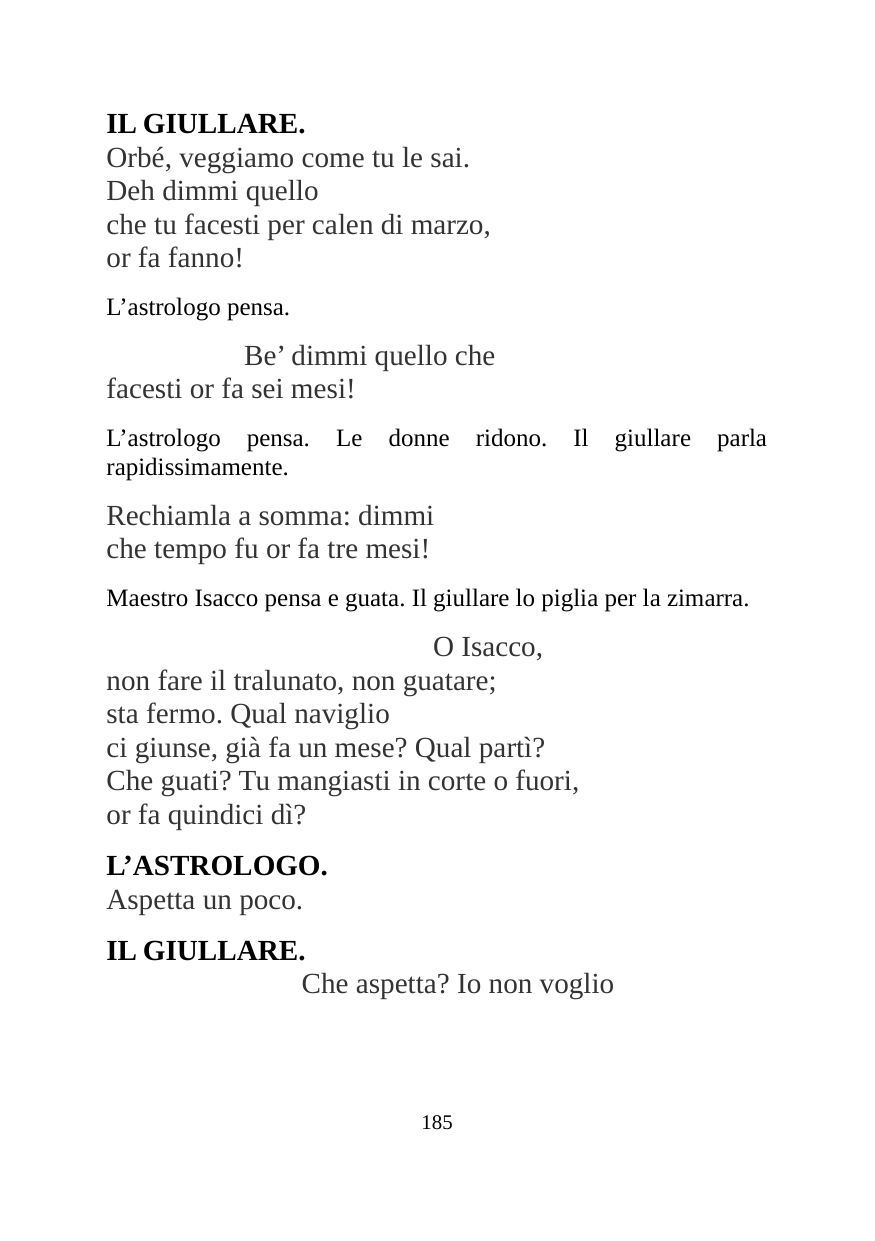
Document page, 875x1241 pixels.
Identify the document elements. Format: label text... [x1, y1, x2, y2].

text Che aspetta? Io non voglio [301, 967, 767, 1000]
text Rechiamla a somma: dimmi che tempo fu or fa tre mesi! [106, 498, 767, 565]
text IL GIULLARE. [106, 106, 767, 140]
text Aspetta un poco. [106, 882, 767, 915]
text O Isacco, [433, 629, 767, 663]
text Maestro Isacco pensa e guata. Il giullare lo piglia per la zimarra. [106, 583, 767, 612]
text Orbé, veggiamo come tu le sai. Deh dimmi quello che tu facesti per calen di marzo, or fa fanno! [106, 140, 767, 274]
text facesti or fa sei mesi! [106, 372, 767, 405]
text L’astrologo pensa. Le donne ridono. Il giullare parla rapidissimamente. [106, 423, 767, 480]
text IL GIULLARE. [106, 933, 767, 967]
text L’astrologo pensa. [106, 292, 767, 320]
text non fare il tralunato, non guatare; sta fermo. Qual naviglio ci giunse, già fa un mese? Qual partì? Che guati? Tu mangiasti in corte o fuori, or fa quindici dì? [106, 663, 767, 831]
text Be’ dimmi quello che [244, 338, 767, 372]
text L’ASTROLOGO. [106, 848, 767, 882]
